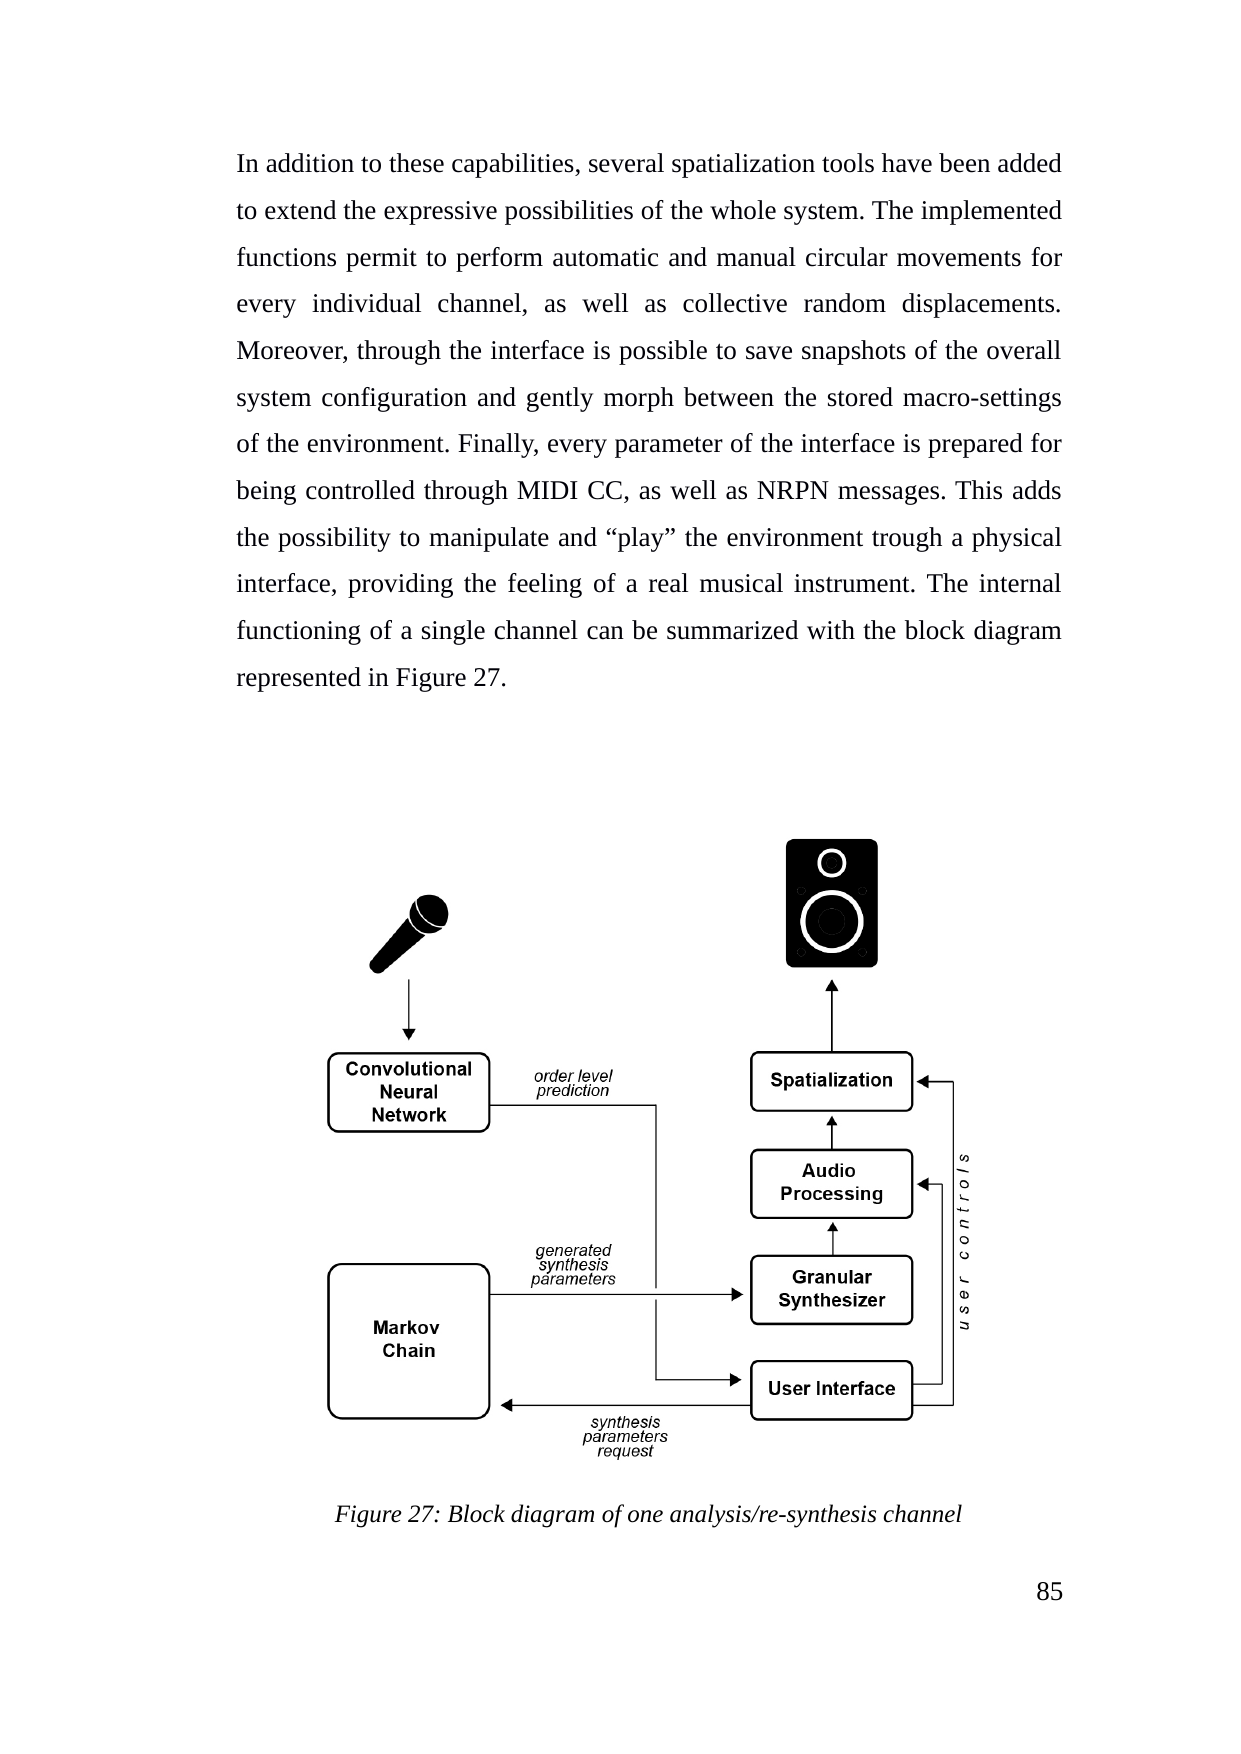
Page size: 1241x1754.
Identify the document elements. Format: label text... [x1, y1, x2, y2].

text In addition to these capabilities, several spatialization tools have been added to extend the expressive possibilities of the whole system. The implemented functions permit to perform automatic and manual circular movements for every individual channel, as well as collective random displacements. Moreover, through the interface is possible to save snapshots of the overall system configuration and gently morph between the stored macro-settings of the environment. Finally, every parameter of the interface is prepared for being controlled through MIDI CC, as well as NRPN messages. This adds the possibility to manipulate and “play” the environment trough a physical interface, providing the feeling of a real musical instrument. The internal functioning of a single channel can be summarized with the block diagram represented in Figure 27. [236, 148, 1063, 692]
text Figure 27: Block diagram of one analysis/re-synthesis channel [248, 1485, 1051, 1527]
picture [290, 764, 1010, 1485]
